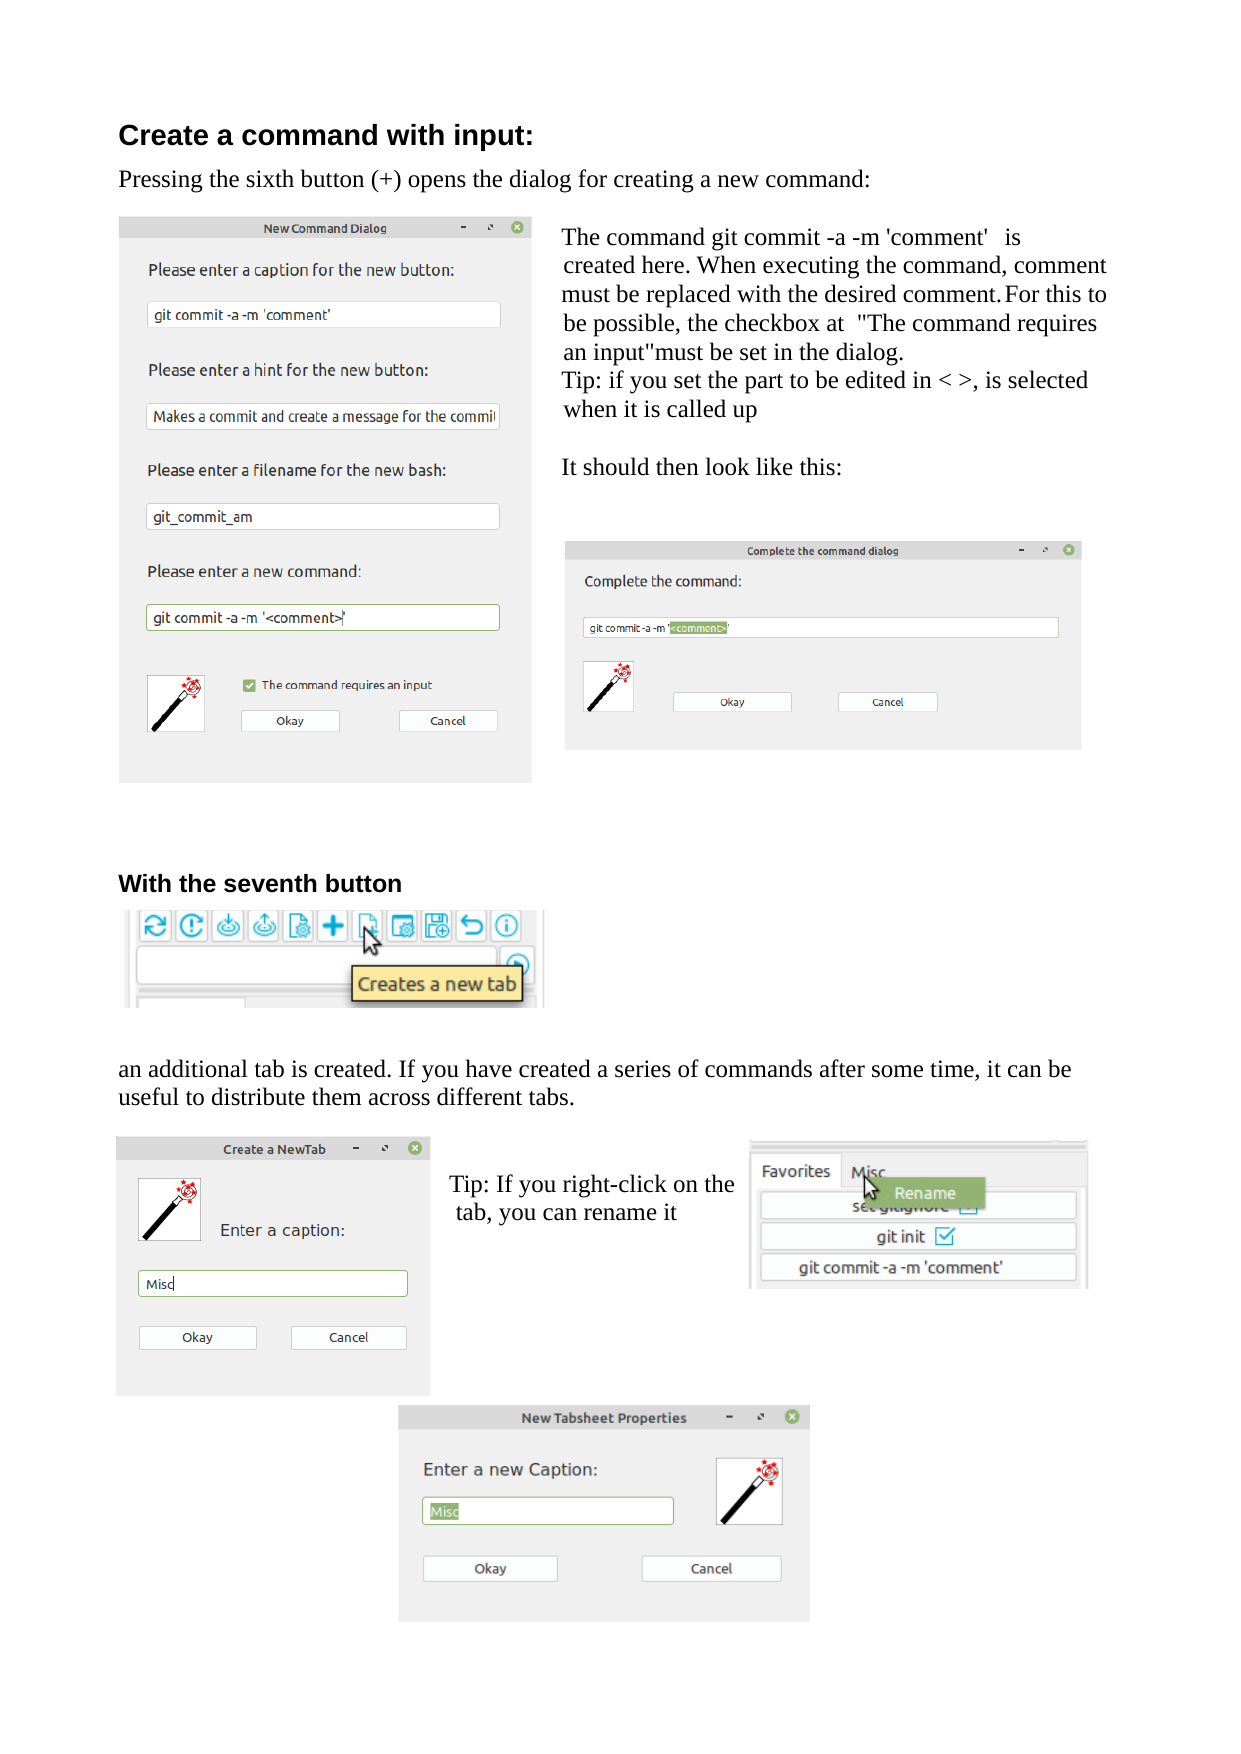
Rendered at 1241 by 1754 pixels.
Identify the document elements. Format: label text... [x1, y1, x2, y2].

text an additional tab is created. If you have created a series of commands after some time, it can be useful to distribute them across different tabs. [118, 1054, 1122, 1111]
text tab, you can rename it [431, 1197, 745, 1226]
text an input"must be set in the dialog. [532, 337, 1122, 365]
text created here. When executing the command, comment must be replaced with the desired comment. For this to [532, 250, 1122, 308]
picture [398, 1405, 810, 1622]
picture [564, 541, 1082, 750]
picture [124, 910, 546, 1008]
subtitle With the seventh button [118, 869, 1122, 897]
text Tip: If you right-click on the [431, 1169, 745, 1197]
picture [745, 1140, 1091, 1289]
text when it is called up [532, 394, 1122, 423]
text Tip: if you set the part to be edited in < >, is selected [532, 365, 1122, 394]
text Pressing the sixth button (+) opens the dialog for creating a new command: [118, 164, 1122, 193]
subtitle Create a command with input: [118, 118, 1122, 152]
text It should then look like this: [532, 452, 1122, 480]
picture [116, 1136, 431, 1396]
picture [118, 216, 532, 783]
text The command git commit -a -m 'comment' is [532, 222, 1122, 250]
text be possible, the checkbox at "The command requires [532, 308, 1122, 337]
text [1091, 1169, 1122, 1197]
text [1091, 1197, 1122, 1226]
